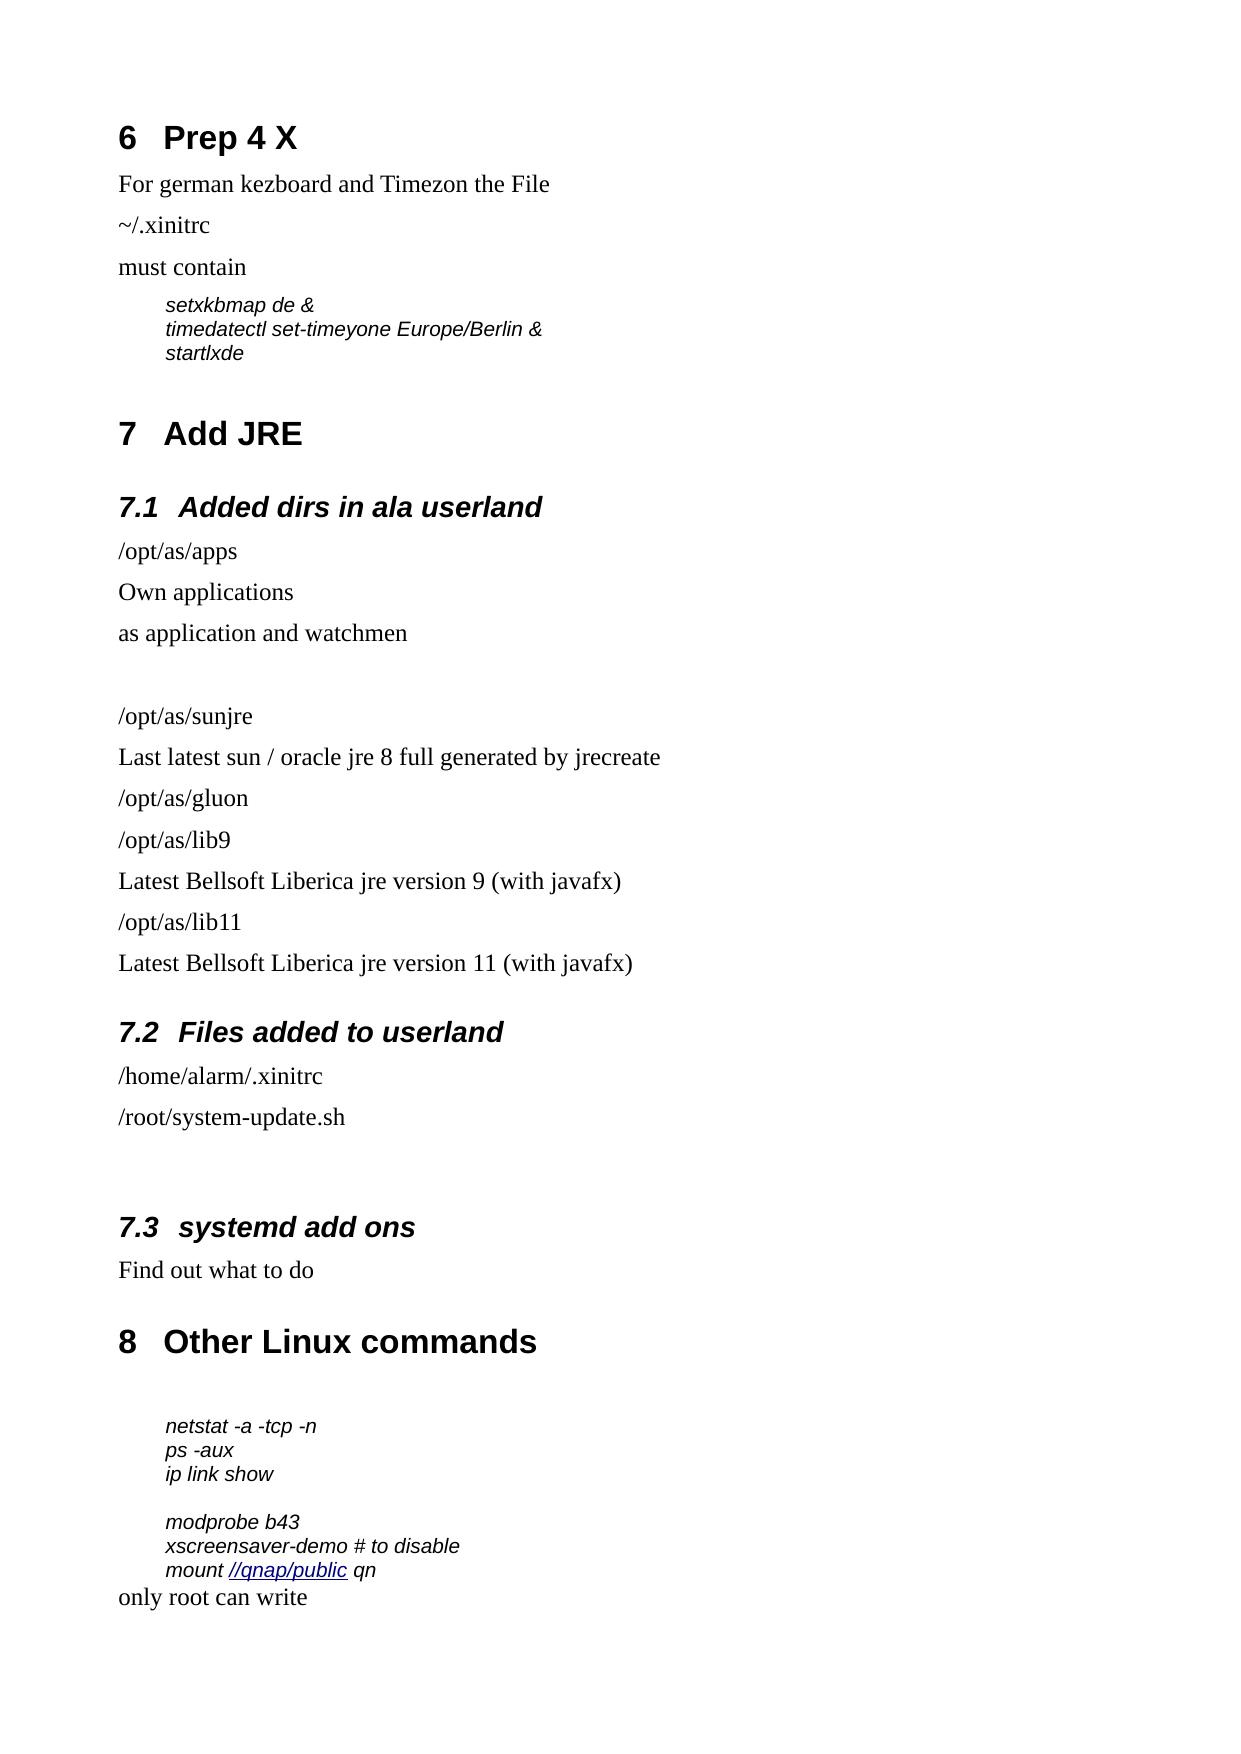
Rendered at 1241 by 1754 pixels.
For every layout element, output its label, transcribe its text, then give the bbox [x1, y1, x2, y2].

subtitle Files added to userland [118, 1015, 1122, 1048]
subtitle Add JRE [118, 414, 1122, 452]
text Latest Bellsoft Liberica jre version 11 (with javafx) [118, 948, 1122, 977]
text ps -aux [142, 1438, 1122, 1462]
text setxkbmap de & [142, 293, 1122, 317]
subtitle Prep 4 X [118, 118, 1122, 157]
text /opt/as/lib11 [118, 907, 1122, 936]
text timedatectl set-timeyone Europe/Berlin & [142, 317, 1122, 341]
text xscreensaver-demo # to disable [142, 1534, 1122, 1558]
text startlxde [142, 341, 1122, 365]
text ip link show [142, 1462, 1122, 1486]
text mount //qnap/public qn [142, 1558, 1122, 1582]
text modprobe b43 [142, 1510, 1122, 1534]
text as application and watchmen [118, 618, 1122, 647]
text For german kezboard and Timezon the File [118, 169, 1122, 198]
text Last latest sun / oracle jre 8 full generated by jrecreate [118, 742, 1122, 771]
text /root/system-update.sh [118, 1102, 1122, 1131]
subtitle Other Linux commands [118, 1322, 1122, 1361]
text netstat -a -tcp -n [142, 1414, 1122, 1438]
text /home/alarm/.xinitrc [118, 1061, 1122, 1089]
text must contain [118, 252, 1122, 281]
text /opt/as/apps [118, 536, 1122, 565]
text only root can write [118, 1582, 1122, 1611]
text ~/.xinitrc [118, 211, 1122, 239]
text /opt/as/gluon [118, 783, 1122, 812]
text /opt/as/sunjre [118, 701, 1122, 730]
text Latest Bellsoft Liberica jre version 9 (with javafx) [118, 866, 1122, 895]
text Find out what to do [118, 1256, 1122, 1284]
text /opt/as/lib9 [118, 825, 1122, 853]
text Own applications [118, 577, 1122, 606]
subtitle systemd add ons [118, 1209, 1122, 1243]
subtitle Added dirs in ala userland [118, 490, 1122, 523]
